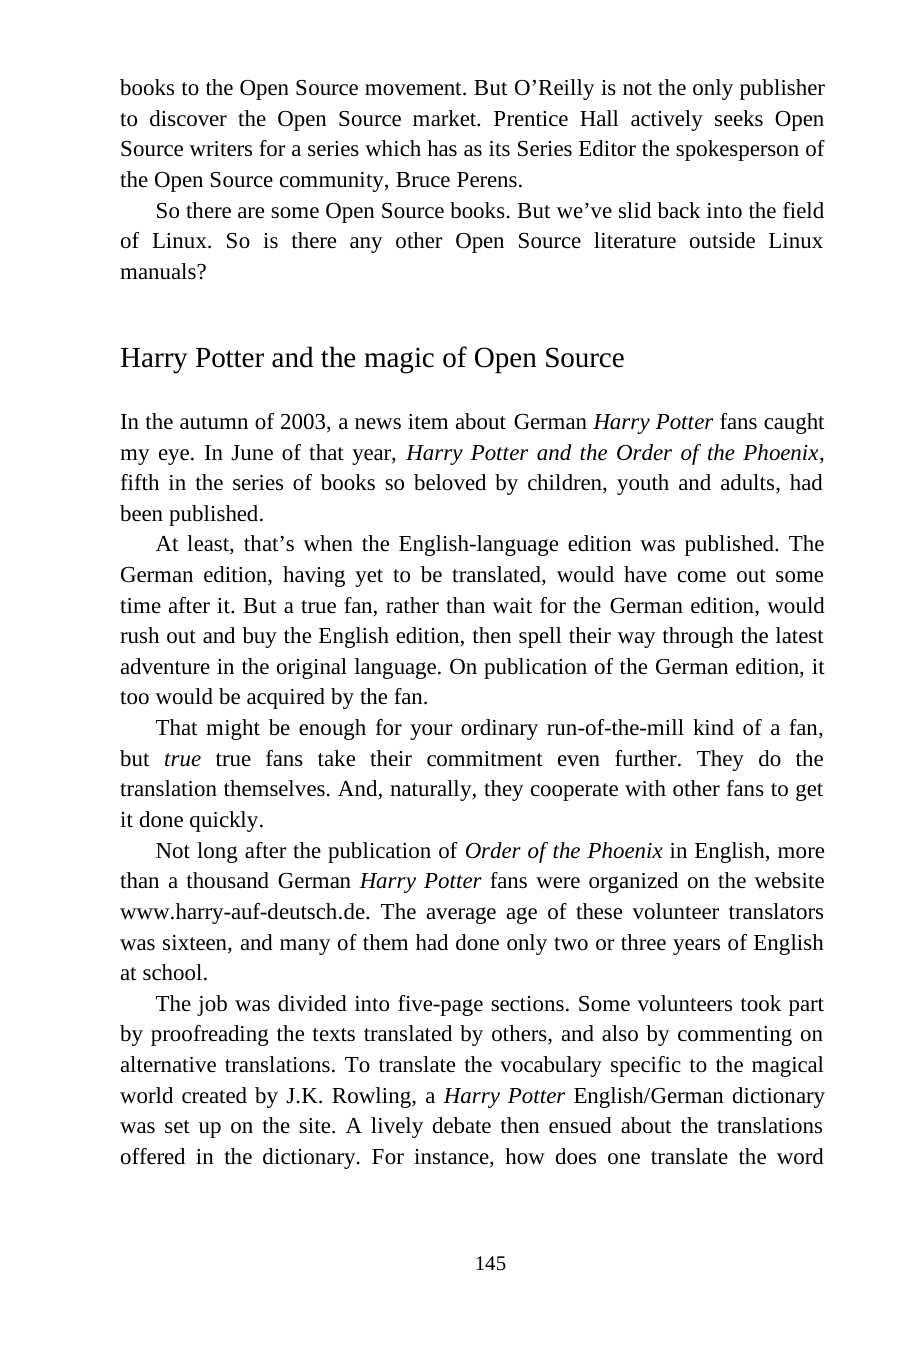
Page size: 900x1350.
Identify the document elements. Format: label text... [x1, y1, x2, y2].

subtitle Harry Potter and the magic of Open Source [120, 341, 825, 373]
text So there are some Open Source books. But we’ve slid back into the field of Linux. So is there any other Open Source literature outside Linux manuals? [120, 197, 825, 284]
text In the autumn of 2003, a news item about German Harry Potter fans caught my eye. In June of that year, Harry Potter and the Order of the Phoenix, fifth in the series of books so beloved by children, youth and adults, had been published. [120, 409, 825, 526]
text That might be enough for your ordinary run-of-the-mill kind of a fan, but true true fans take their commitment even further. They do the translation themselves. And, naturally, they cooperate with other fans to get it done quickly. [120, 715, 825, 832]
text books to the Open Source movement. But O’Reilly is not the only publisher to discover the Open Source market. Prentice Hall actively seeks Open Source writers for a series which has as its Series Editor the spokesperson of the Open Source community, Bruce Perens. [120, 75, 825, 192]
text Not long after the publication of Order of the Phoenix in English, more than a thousand German Harry Potter fans were organized on the website www.harry-auf-deutsch.de. The average age of these volunteer translators was sixteen, and many of them had done only two or three years of English at school. [120, 838, 825, 986]
text The job was divided into five-page sections. Some volunteers took part by proofreading the texts translated by others, and also by commenting on alternative translations. To translate the vocabulary specific to the magical world created by J.K. Rowling, a Harry Potter English/German dictionary was set up on the site. A lively debate then ensued about the translations offered in the dictionary. For instance, how does one translate the word [120, 991, 825, 1169]
text At least, that’s when the English-language edition was published. The German edition, having yet to be translated, would have come out some time after it. But a true fan, rather than wait for the German edition, would rush out and buy the English edition, then spell their way through the latest adventure in the original language. On publication of the German edition, it too would be acquired by the fan. [120, 531, 825, 710]
